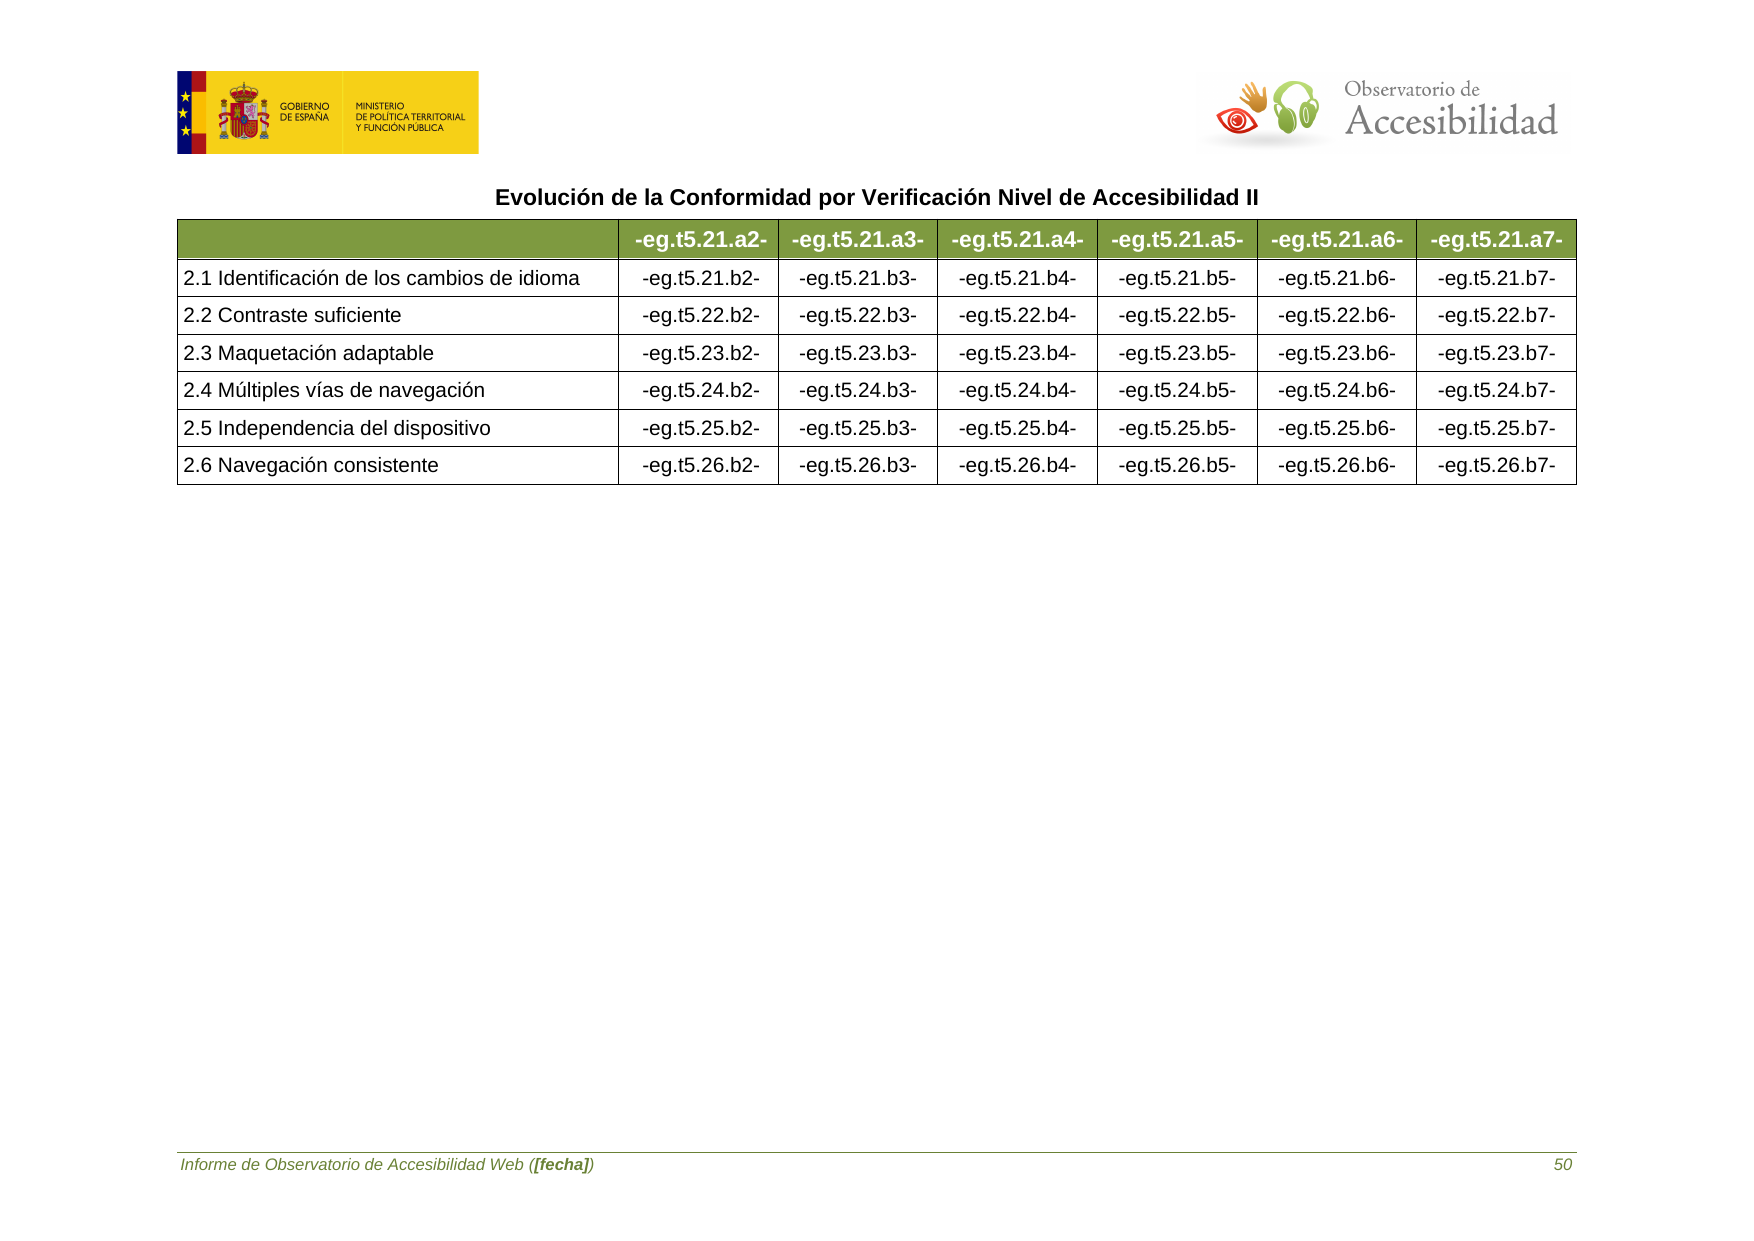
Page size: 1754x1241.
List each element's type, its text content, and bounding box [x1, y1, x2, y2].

table_cell -eg.t5.22.b2- [619, 297, 778, 333]
table_cell -eg.t5.23.b3- [779, 335, 937, 371]
table_header -eg.t5.21.a5- [1098, 220, 1257, 258]
table_cell -eg.t5.25.b2- [619, 410, 778, 446]
table_cell -eg.t5.24.b3- [779, 372, 937, 408]
table_cell 2.5 Independencia del dispositivo [178, 410, 618, 446]
table_cell -eg.t5.26.b4- [938, 447, 1097, 483]
table_cell -eg.t5.26.b7- [1417, 447, 1576, 483]
table_cell -eg.t5.24.b7- [1417, 372, 1576, 408]
table_cell -eg.t5.25.b6- [1258, 410, 1416, 446]
table_cell -eg.t5.22.b4- [938, 297, 1097, 333]
table_cell -eg.t5.26.b6- [1258, 447, 1416, 483]
table_cell -eg.t5.22.b3- [779, 297, 937, 333]
table_cell -eg.t5.24.b6- [1258, 372, 1416, 408]
table_cell 2.4 Múltiples vías de navegación [178, 372, 618, 408]
table_cell -eg.t5.21.b4- [938, 260, 1097, 296]
table_header -eg.t5.21.a2- [619, 220, 778, 258]
table_cell -eg.t5.23.b4- [938, 335, 1097, 371]
table_cell -eg.t5.22.b5- [1098, 297, 1257, 333]
picture [1196, 72, 1572, 154]
table_cell -eg.t5.26.b3- [779, 447, 937, 483]
table_cell 2.6 Navegación consistente [178, 447, 618, 483]
table_cell -eg.t5.26.b5- [1098, 447, 1257, 483]
table_cell -eg.t5.23.b2- [619, 335, 778, 371]
table_header [178, 220, 618, 258]
table_cell 2.2 Contraste suficiente [178, 297, 618, 333]
table_cell -eg.t5.23.b6- [1258, 335, 1416, 371]
table_cell -eg.t5.22.b6- [1258, 297, 1416, 333]
table_cell -eg.t5.21.b3- [779, 260, 937, 296]
table_cell -eg.t5.21.b5- [1098, 260, 1257, 296]
table_cell -eg.t5.25.b4- [938, 410, 1097, 446]
table_cell -eg.t5.24.b5- [1098, 372, 1257, 408]
table_cell -eg.t5.23.b5- [1098, 335, 1257, 371]
table_cell -eg.t5.21.b2- [619, 260, 778, 296]
table_cell 2.3 Maquetación adaptable [178, 335, 618, 371]
table_header -eg.t5.21.a6- [1258, 220, 1416, 258]
table_cell -eg.t5.26.b2- [619, 447, 778, 483]
table_header -eg.t5.21.a7- [1417, 220, 1576, 258]
table_header -eg.t5.21.a4- [938, 220, 1097, 258]
picture [177, 71, 479, 154]
table_cell 2.1 Identificación de los cambios de idioma [178, 260, 618, 296]
table_cell -eg.t5.23.b7- [1417, 335, 1576, 371]
table_cell -eg.t5.25.b5- [1098, 410, 1257, 446]
table_cell -eg.t5.25.b3- [779, 410, 937, 446]
table_cell -eg.t5.21.b7- [1417, 260, 1576, 296]
table_header -eg.t5.21.a3- [779, 220, 937, 258]
table_cell -eg.t5.25.b7- [1417, 410, 1576, 446]
table_cell -eg.t5.22.b7- [1417, 297, 1576, 333]
text Evolución de la Conformidad por Verificación Nivel de Accesibilidad II [177, 184, 1577, 211]
table_cell -eg.t5.24.b4- [938, 372, 1097, 408]
table_cell -eg.t5.21.b6- [1258, 260, 1416, 296]
table_cell -eg.t5.24.b2- [619, 372, 778, 408]
